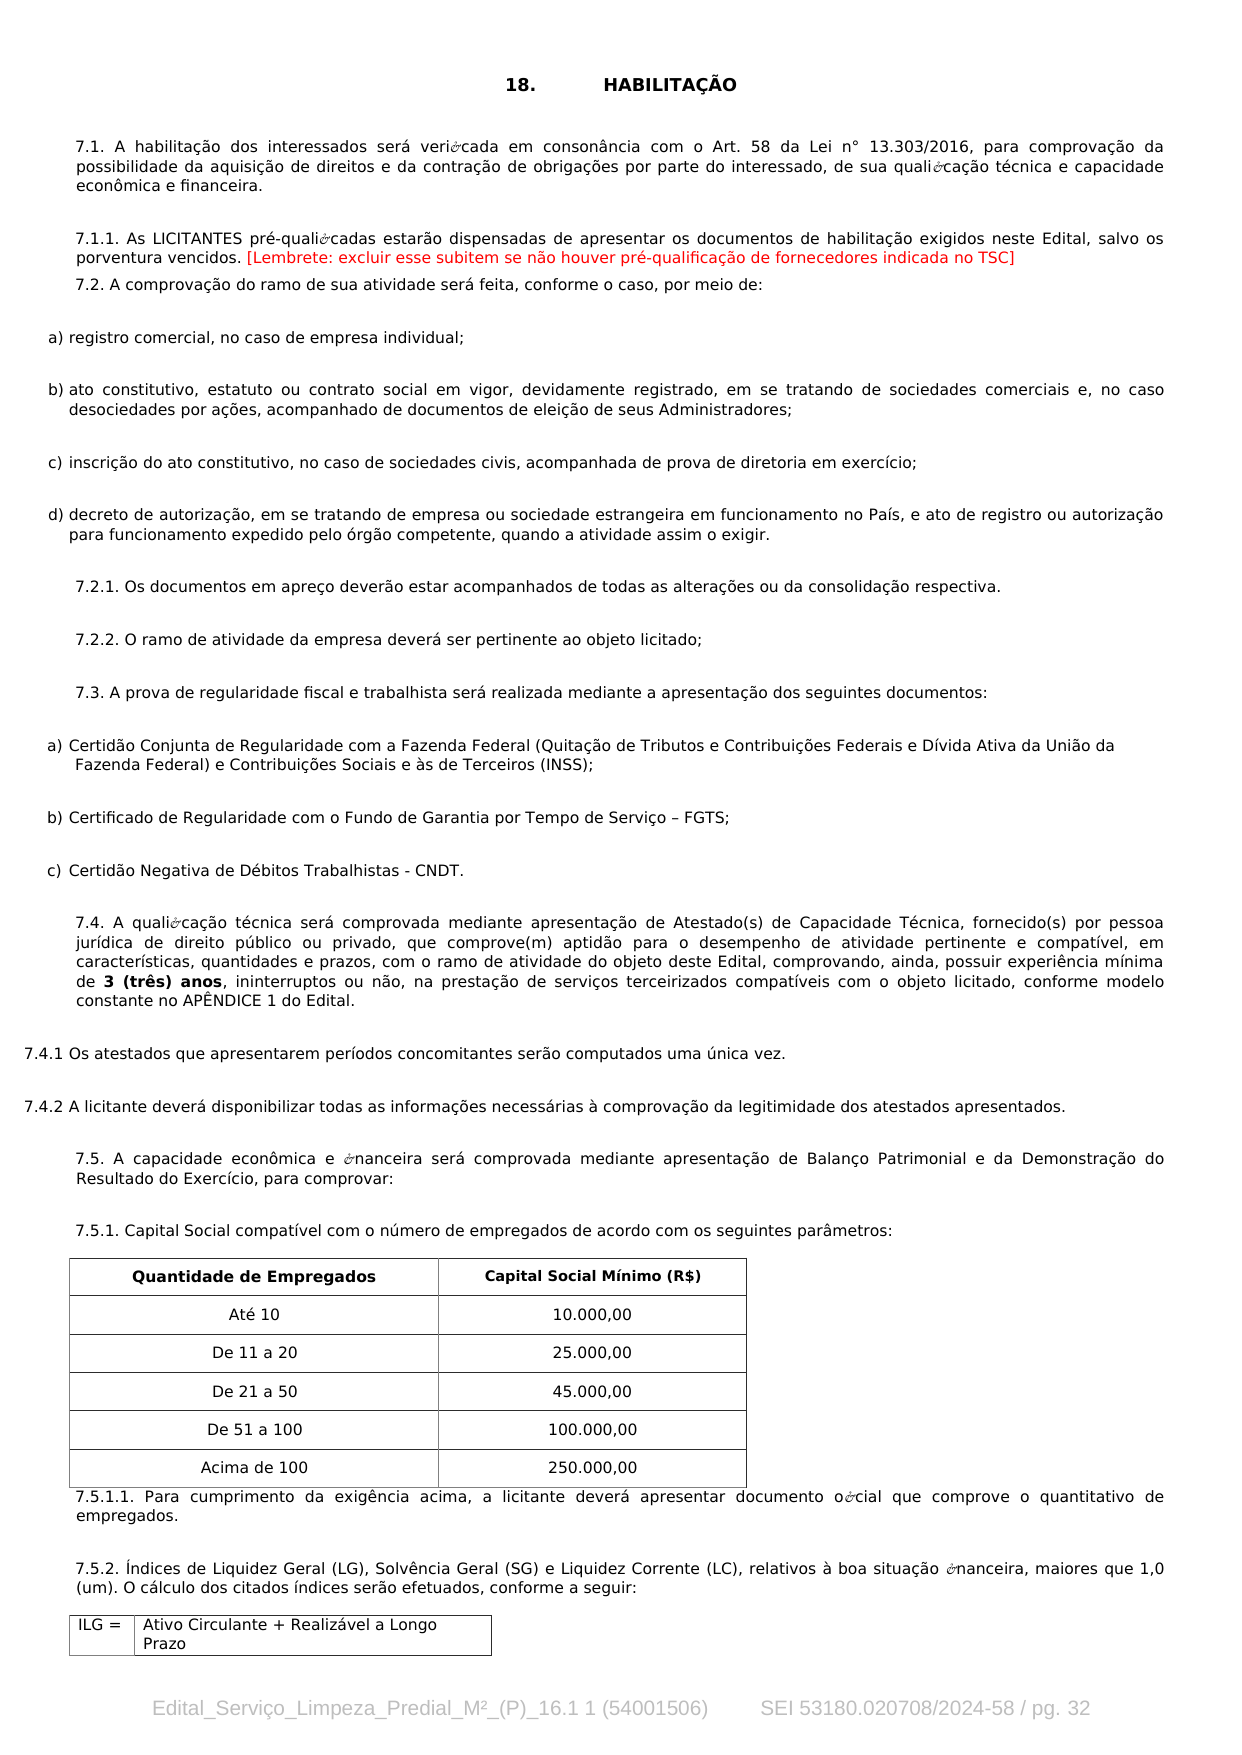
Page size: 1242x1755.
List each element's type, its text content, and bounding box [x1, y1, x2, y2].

table_header Quantidade de Empregados [70, 1259, 438, 1295]
text 7.1.1. As LICITANTES pré-qualicadas estarão dispensadas de apresentar os documentos de habilitação exigidos neste Edital, salvo os porventura vencidos. [Lembrete: excluir esse subitem se não houver pré-qualificação de fornecedores indicada no TSC] [75, 230, 1166, 267]
list registro comercial, no caso de empresa individual; [48, 329, 1166, 347]
text 7.5.1.1. Para cumprimento da exigência acima, a licitante deverá apresentar documento ocial que comprove o quantitativo de empregados. [75, 1488, 1166, 1526]
list Certidão Negativa de Débitos Trabalhistas - CNDT. [47, 861, 1166, 880]
subtitle HABILITAÇÃO [68, 75, 1173, 96]
table_cell 100.000,00 [439, 1411, 746, 1448]
table_cell 25.000,00 [439, 1335, 746, 1372]
text 7.5. A capacidade econômica e nanceira será comprovada mediante apresentação de Balanço Patrimonial e da Demonstração do Resultado do Exercício, para comprovar: [75, 1150, 1166, 1188]
list inscrição do ato constitutivo, no caso de sociedades civis, acompanhada de prova de diretoria em exercício; [48, 453, 1166, 472]
table_cell De 51 a 100 [70, 1411, 438, 1448]
table_header ILG = [70, 1616, 134, 1655]
table_cell 10.000,00 [439, 1296, 746, 1333]
text Fazenda Federal) e Contribuições Sociais e às de Terceiros (INSS); [75, 756, 1166, 774]
text 7.2. A comprovação do ramo de sua atividade será feita, conforme o caso, por meio de: [75, 276, 1166, 294]
text 7.5.1. Capital Social compatível com o número de empregados de acordo com os seguintes parâmetros: [75, 1222, 1166, 1241]
text 7.5.2. Índices de Liquidez Geral (LG), Solvência Geral (SG) e Liquidez Corrente (LC), relativos à boa situação nanceira, maiores que 1,0 (um). O cálculo dos citados índices serão efetuados, conforme a seguir: [75, 1560, 1166, 1598]
text 7.4. A qualicação técnica será comprovada mediante apresentação de Atestado(s) de Capacidade Técnica, fornecido(s) por pessoa jurídica de direito público ou privado, que comprove(m) aptidão para o desempenho de atividade pertinente e compatível, em características, quantidades e prazos, com o ramo de atividade do objeto deste Edital, comprovando, ainda, possuir experiência mínima de 3 (três) anos, ininterruptos ou não, na prestação de serviços terceirizados compatíveis com o objeto licitado, conforme modelo constante no APÊNDICE 1 do Edital. [75, 914, 1166, 1010]
table_header Ativo Circulante + Realizável a Longo Prazo [135, 1616, 491, 1655]
list Os atestados que apresentarem períodos concomitantes serão computados uma única vez. [24, 1045, 1166, 1063]
list Certidão Conjunta de Regularidade com a Fazenda Federal (Quitação de Tributos e Contribuições Federais e Dívida Ativa da União da [47, 737, 1166, 755]
table_cell 45.000,00 [439, 1373, 746, 1410]
list A licitante deverá disponibilizar todas as informações necessárias à comprovação da legitimidade dos atestados apresentados. [24, 1097, 1166, 1116]
table_cell Acima de 100 [70, 1450, 438, 1487]
table_cell De 11 a 20 [70, 1335, 438, 1372]
table_cell Até 10 [70, 1296, 438, 1333]
table_cell 250.000,00 [439, 1450, 746, 1487]
text 7.2.1. Os documentos em apreço deverão estar acompanhados de todas as alterações ou da consolidação respectiva. [75, 578, 1166, 597]
text 7.2.2. O ramo de atividade da empresa deverá ser pertinente ao objeto licitado; [75, 631, 1166, 649]
text 7.1. A habilitação dos interessados será vericada em consonância com o Art. 58 da Lei n° 13.303/2016, para comprovação da possibilidade da aquisição de direitos e da contração de obrigações por parte do interessado, de sua qualicação técnica e capacidade econômica e financeira. [75, 138, 1166, 195]
list decreto de autorização, em se tratando de empresa ou sociedade estrangeira em funcionamento no País, e ato de registro ou autorização para funcionamento expedido pelo órgão competente, quando a atividade assim o exigir. [48, 506, 1166, 544]
table_cell De 21 a 50 [70, 1373, 438, 1410]
list Certificado de Regularidade com o Fundo de Garantia por Tempo de Serviço – FGTS; [47, 809, 1166, 827]
table_header Capital Social Mínimo (R$) [439, 1259, 746, 1295]
text 7.3. A prova de regularidade fiscal e trabalhista será realizada mediante a apresentação dos seguintes documentos: [75, 684, 1166, 702]
list ato constitutivo, estatuto ou contrato social em vigor, devidamente registrado, em se tratando de sociedades comerciais e, no caso desociedades por ações, acompanhado de documentos de eleição de seus Administradores; [48, 381, 1166, 419]
